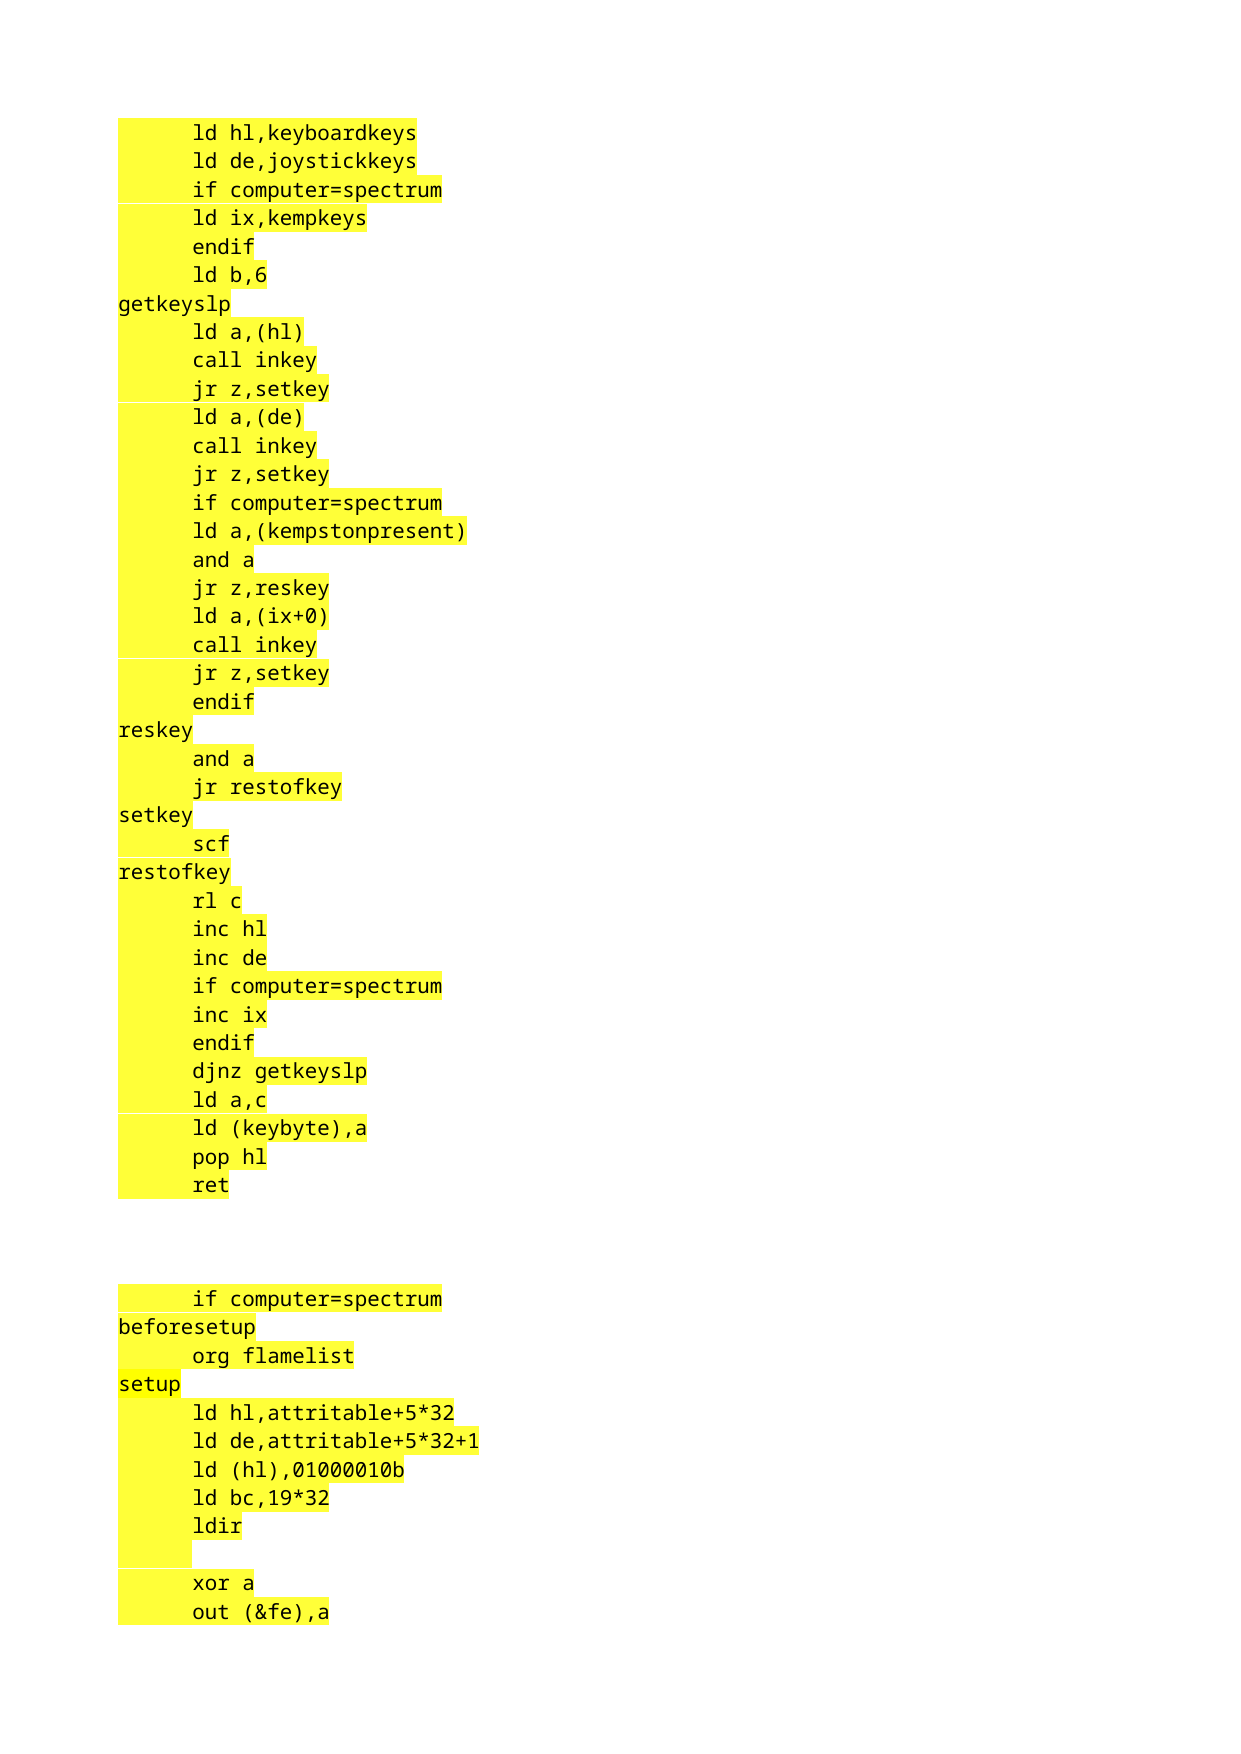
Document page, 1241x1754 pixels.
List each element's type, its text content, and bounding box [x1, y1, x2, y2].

text call inkey [118, 630, 1122, 658]
text inc hl [118, 914, 1122, 943]
text ld a,(de) [118, 402, 1122, 431]
text ld hl,attritable+5*32 [118, 1398, 1122, 1426]
text getkeyslp [118, 289, 1122, 317]
text if computer=spectrum [118, 1284, 1122, 1312]
text out (&fe),a [118, 1597, 1122, 1625]
text ld a,c [118, 1085, 1122, 1113]
text ld (keybyte),a [118, 1113, 1122, 1142]
text djnz getkeyslp [118, 1057, 1122, 1085]
text endif [118, 232, 1122, 260]
text xor a [118, 1568, 1122, 1597]
text jr z,setkey [118, 658, 1122, 687]
text inc de [118, 943, 1122, 971]
text call inkey [118, 346, 1122, 374]
text inc ix [118, 1000, 1122, 1028]
text ldir [118, 1512, 1122, 1540]
text jr restofkey [118, 772, 1122, 801]
text ret [118, 1170, 1122, 1199]
text ld de,attritable+5*32+1 [118, 1426, 1122, 1455]
text call inkey [118, 431, 1122, 459]
text rl c [118, 886, 1122, 914]
text and a [118, 744, 1122, 772]
text restofkey [118, 857, 1122, 886]
text endif [118, 1028, 1122, 1057]
text if computer=spectrum [118, 971, 1122, 1000]
text ld hl,keyboardkeys [118, 118, 1122, 147]
text scf [118, 829, 1122, 857]
text ld bc,19*32 [118, 1483, 1122, 1512]
text beforesetup [118, 1312, 1122, 1341]
text ld a,(kempstonpresent) [118, 516, 1122, 545]
text ld ix,kempkeys [118, 203, 1122, 232]
text ld de,joystickkeys [118, 147, 1122, 175]
text pop hl [118, 1142, 1122, 1170]
text org flamelist [118, 1341, 1122, 1369]
text jr z,reskey [118, 573, 1122, 602]
text endif [118, 687, 1122, 715]
text if computer=spectrum [118, 175, 1122, 203]
text and a [118, 545, 1122, 573]
text if computer=spectrum [118, 488, 1122, 516]
text reskey [118, 715, 1122, 744]
text ld a,(hl) [118, 317, 1122, 346]
text jr z,setkey [118, 374, 1122, 402]
text setkey [118, 801, 1122, 829]
text jr z,setkey [118, 459, 1122, 488]
text ld b,6 [118, 260, 1122, 289]
text setup [118, 1369, 1122, 1398]
text ld a,(ix+0) [118, 602, 1122, 630]
text ld (hl),01000010b [118, 1455, 1122, 1483]
